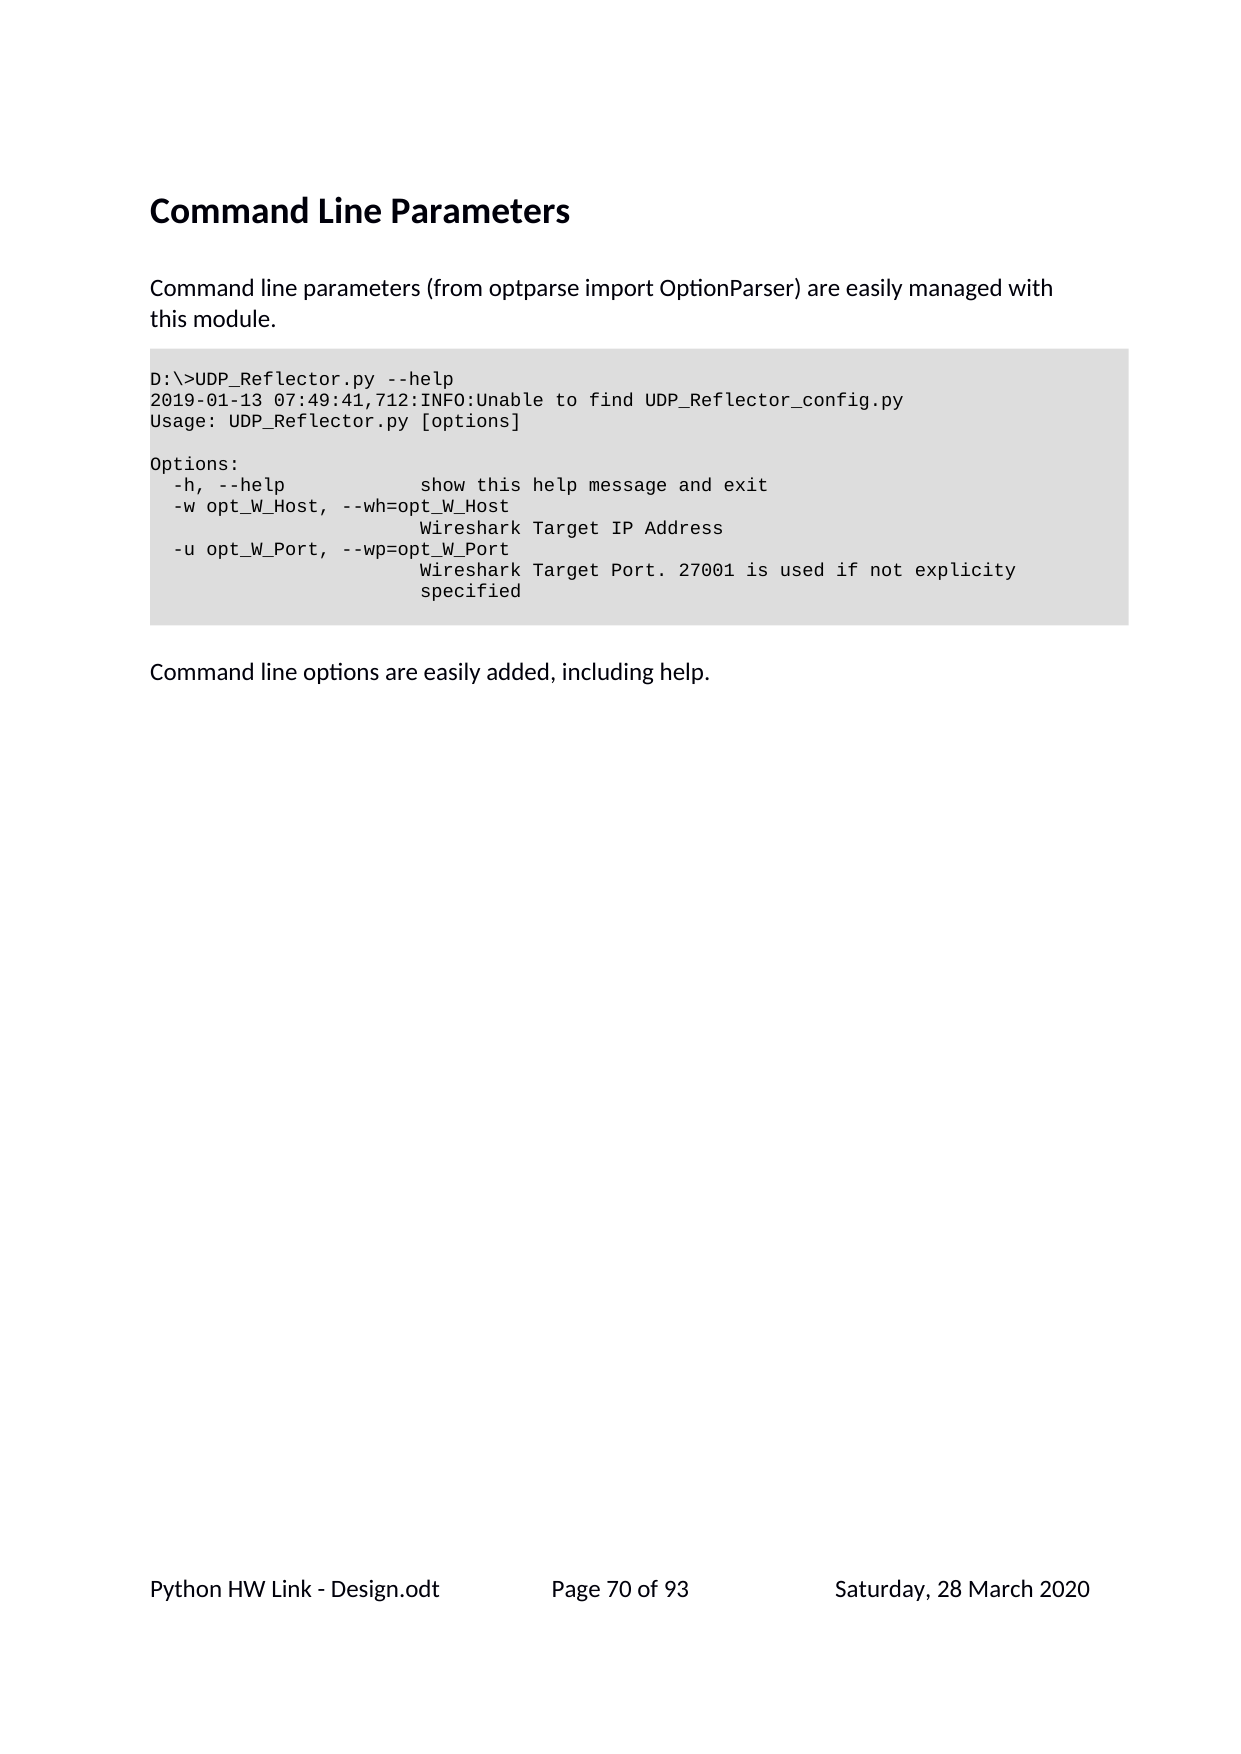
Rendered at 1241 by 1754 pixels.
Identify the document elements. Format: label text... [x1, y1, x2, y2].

subtitle Command Line Parameters [150, 187, 1090, 233]
text Command line parameters (from optparse import OptionParser) are easily managed with this module. [150, 272, 1090, 333]
text Command line options are easily added, including help. [150, 656, 1090, 687]
